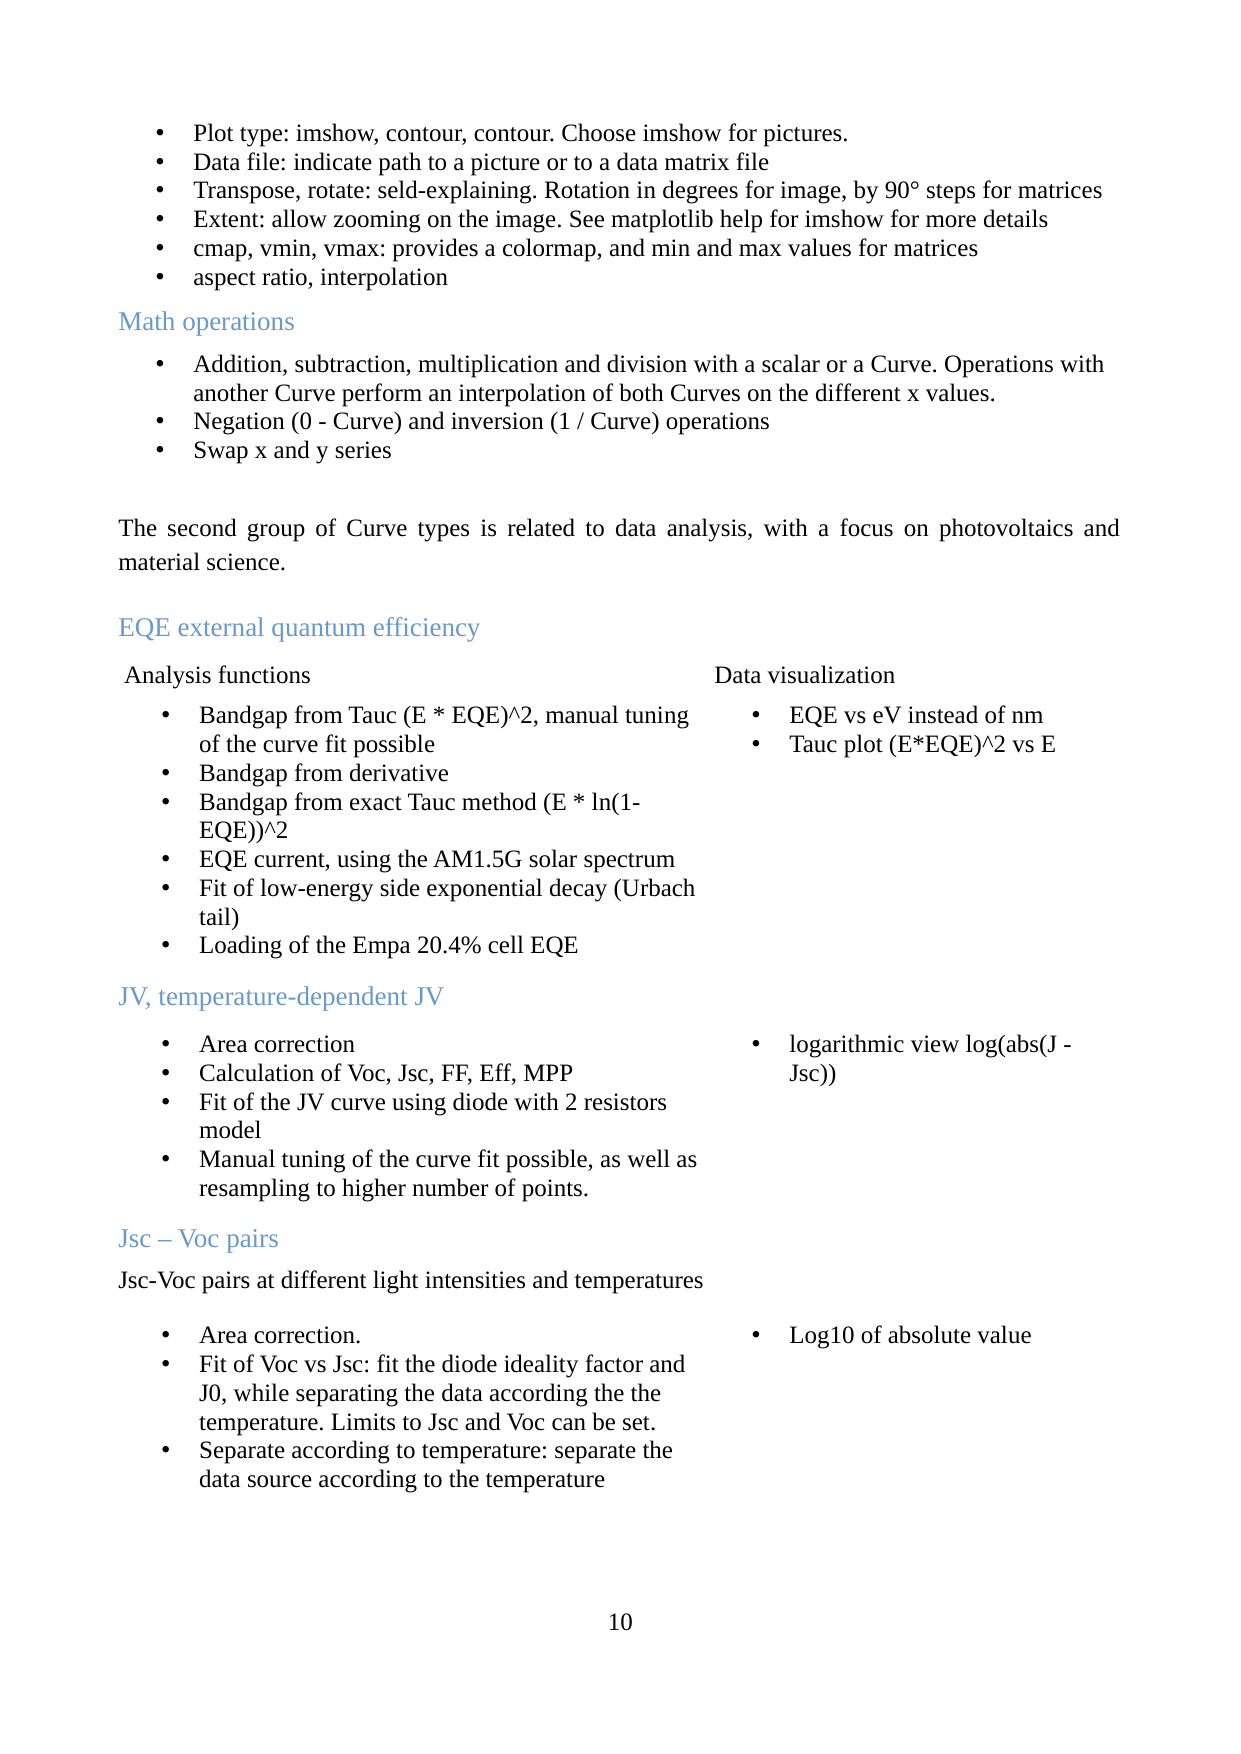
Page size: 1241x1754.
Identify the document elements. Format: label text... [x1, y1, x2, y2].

list cmap, vmin, vmax: provides a colormap, and min and max values for matrices [156, 233, 1122, 262]
table_header Log10 of absolute value [709, 1315, 1122, 1498]
table_header Area correction. Fit of Voc vs Jsc: fit the diode ideality factor and J0, while separating the data according the the temperature. Limits to Jsc and Voc can be set. Separate according to temperature: separate the data source according to the temperature [118, 1315, 708, 1498]
table_header Analysis functions [118, 655, 708, 695]
text EQE external quantum efficiency [118, 611, 1122, 642]
text Jsc-Voc pairs at different light intensities and temperatures [118, 1266, 1122, 1294]
text JV, temperature-dependent JV [118, 980, 1122, 1011]
table_header logarithmic view log(abs(J - Jsc)) [709, 1023, 1122, 1207]
list aspect ratio, interpolation [156, 262, 1122, 291]
list Data file: indicate path to a picture or to a data matrix file [156, 147, 1122, 176]
table_header Data visualization [709, 655, 1122, 695]
table_header Area correction Calculation of Voc, Jsc, FF, Eff, MPP Fit of the JV curve using diode with 2 resistors model Manual tuning of the curve fit possible, as well as resampling to higher number of points. [118, 1023, 708, 1207]
text Jsc – Voc pairs [118, 1222, 1122, 1253]
list Transpose, rotate: seld-explaining. Rotation in degrees for image, by 90° steps for matrices [156, 176, 1122, 204]
list Negation (0 - Curve) and inversion (1 / Curve) operations [156, 406, 1122, 435]
table_cell Bandgap from Tauc (E * EQE)^2, manual tuning of the curve fit possible Bandgap from derivative Bandgap from exact Tauc method (E * ln(1-EQE))^2 EQE current, using the AM1.5G solar spectrum Fit of low-energy side exponential decay (Urbach tail) Loading of the Empa 20.4% cell EQE [118, 695, 708, 965]
text The second group of Curve types is related to data analysis, with a focus on photovoltaics and material science. [118, 513, 1122, 576]
list Plot type: imshow, contour, contour. Choose imshow for pictures. [156, 118, 1122, 147]
table_cell EQE vs eV instead of nm Tauc plot (E*EQE)^2 vs E [709, 695, 1122, 965]
list Addition, subtraction, multiplication and division with a scalar or a Curve. Operations with another Curve perform an interpolation of both Curves on the different x values. [156, 349, 1122, 406]
text Math operations [118, 305, 1122, 336]
list Extent: allow zooming on the image. See matplotlib help for imshow for more details [156, 204, 1122, 233]
list Swap x and y series [156, 435, 1122, 464]
